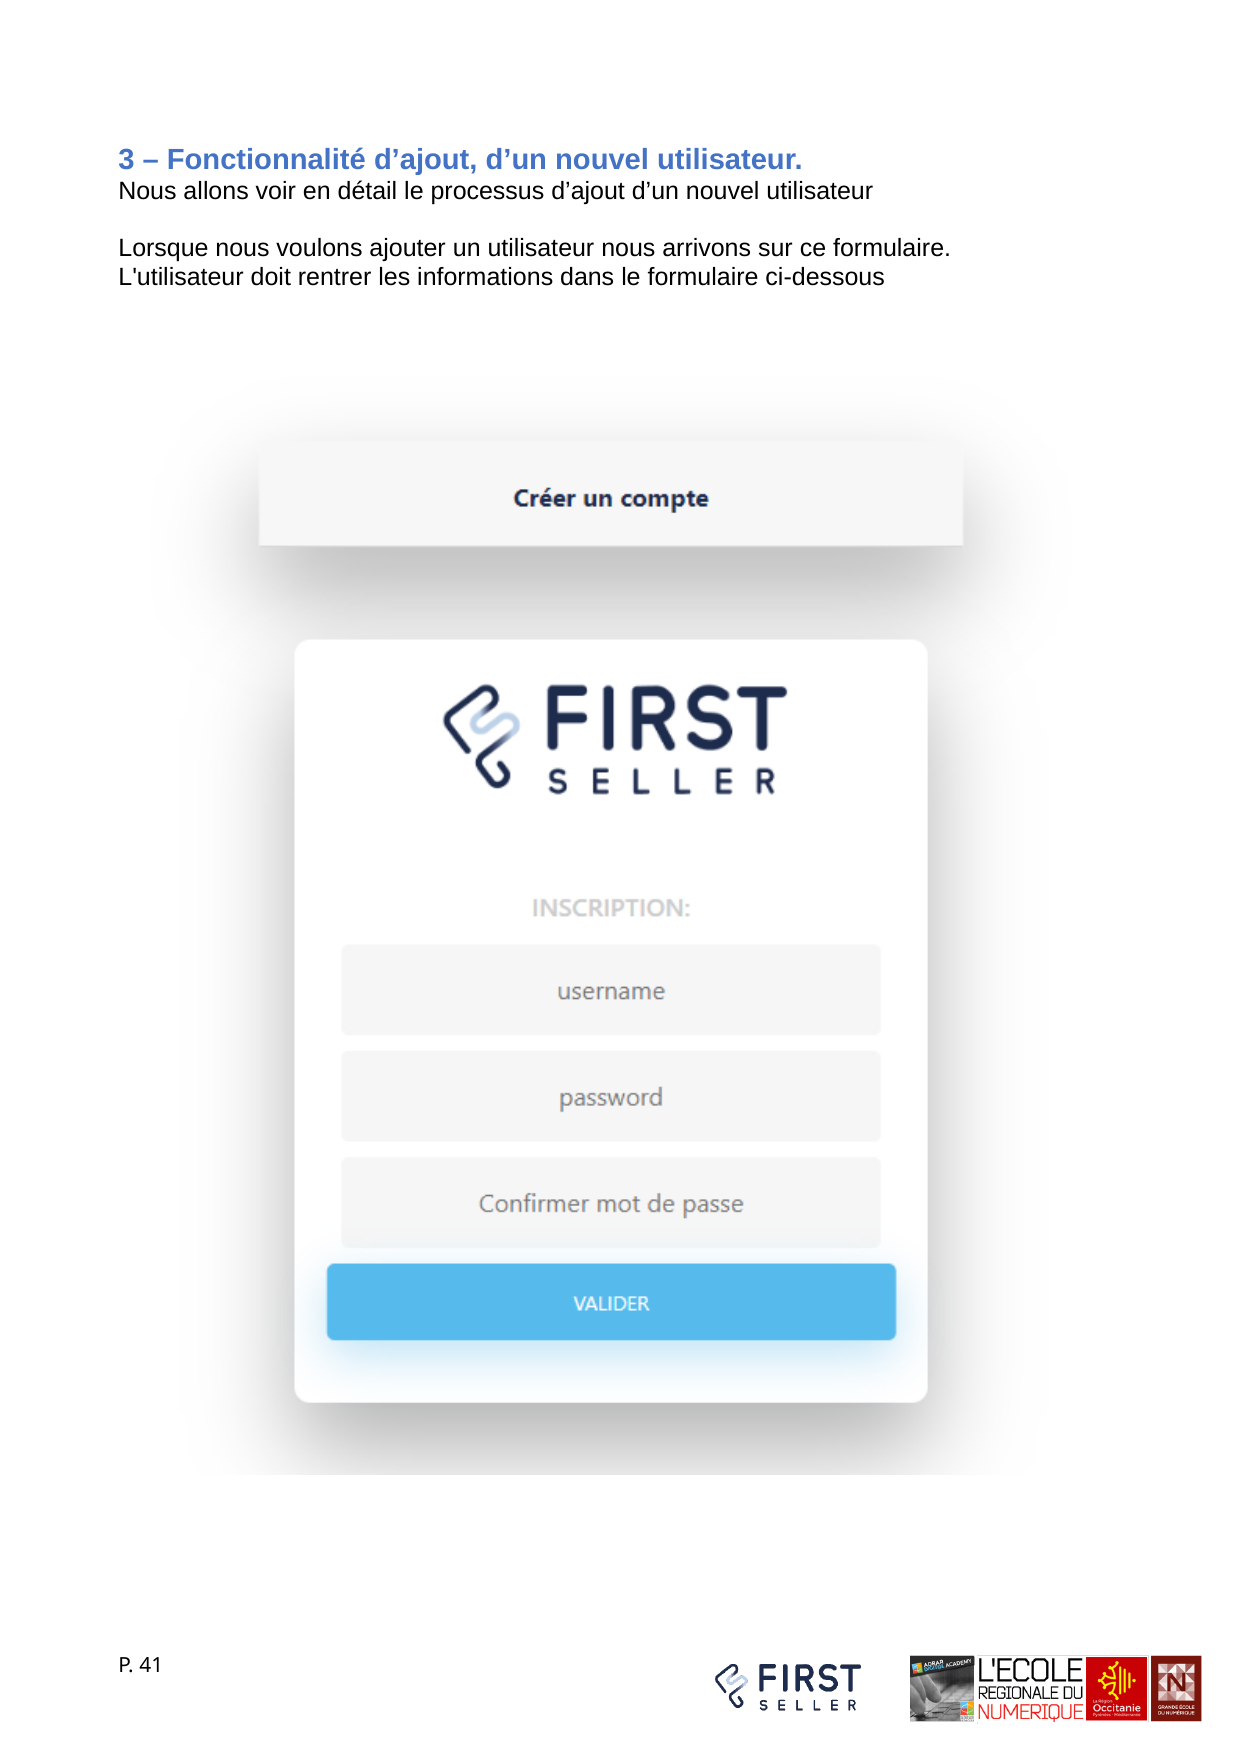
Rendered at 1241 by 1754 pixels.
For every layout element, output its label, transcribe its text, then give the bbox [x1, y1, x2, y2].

subtitle 3 – Fonctionnalité d’ajout, d’un nouvel utilisateur. [118, 142, 1122, 176]
text Lorsque nous voulons ajouter un utilisateur nous arrivons sur ce formulaire. [118, 233, 1122, 262]
text Nous allons voir en détail le processus d’ajout d’un nouvel utilisateur [118, 176, 1122, 204]
text L'utilisateur doit rentrer les informations dans le formulaire ci-dessous [118, 262, 1122, 291]
